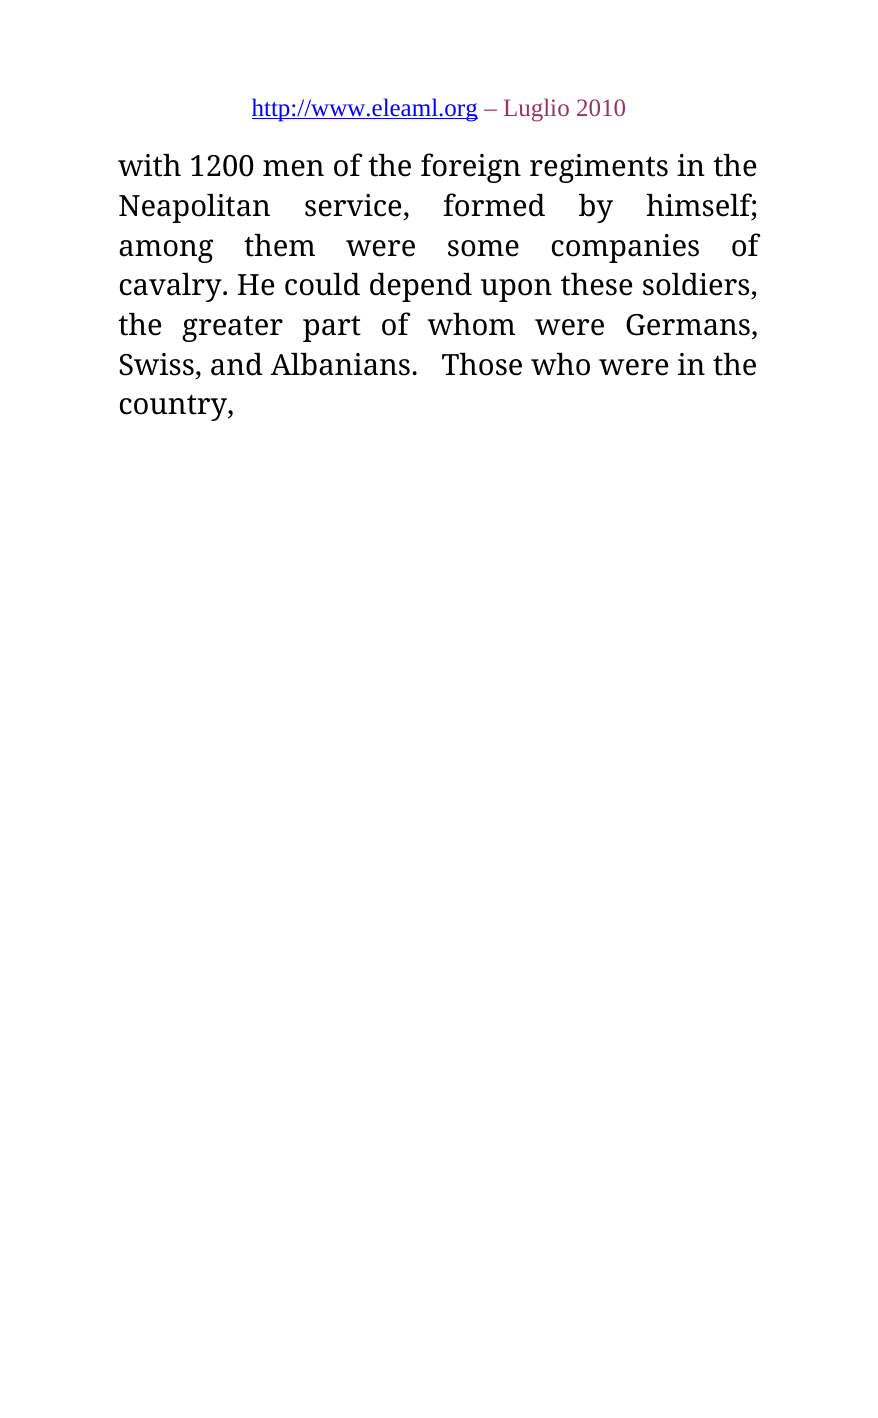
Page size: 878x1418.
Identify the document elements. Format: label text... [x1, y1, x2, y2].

text with 1200 men of the foreign regiments in the Neapolitan service, formed by himself; among them were some companies of cavalry. He could depend upon these soldiers, the greater part of whom were Germans, Swiss, and Albanians. Those who were in the country, [118, 146, 759, 423]
